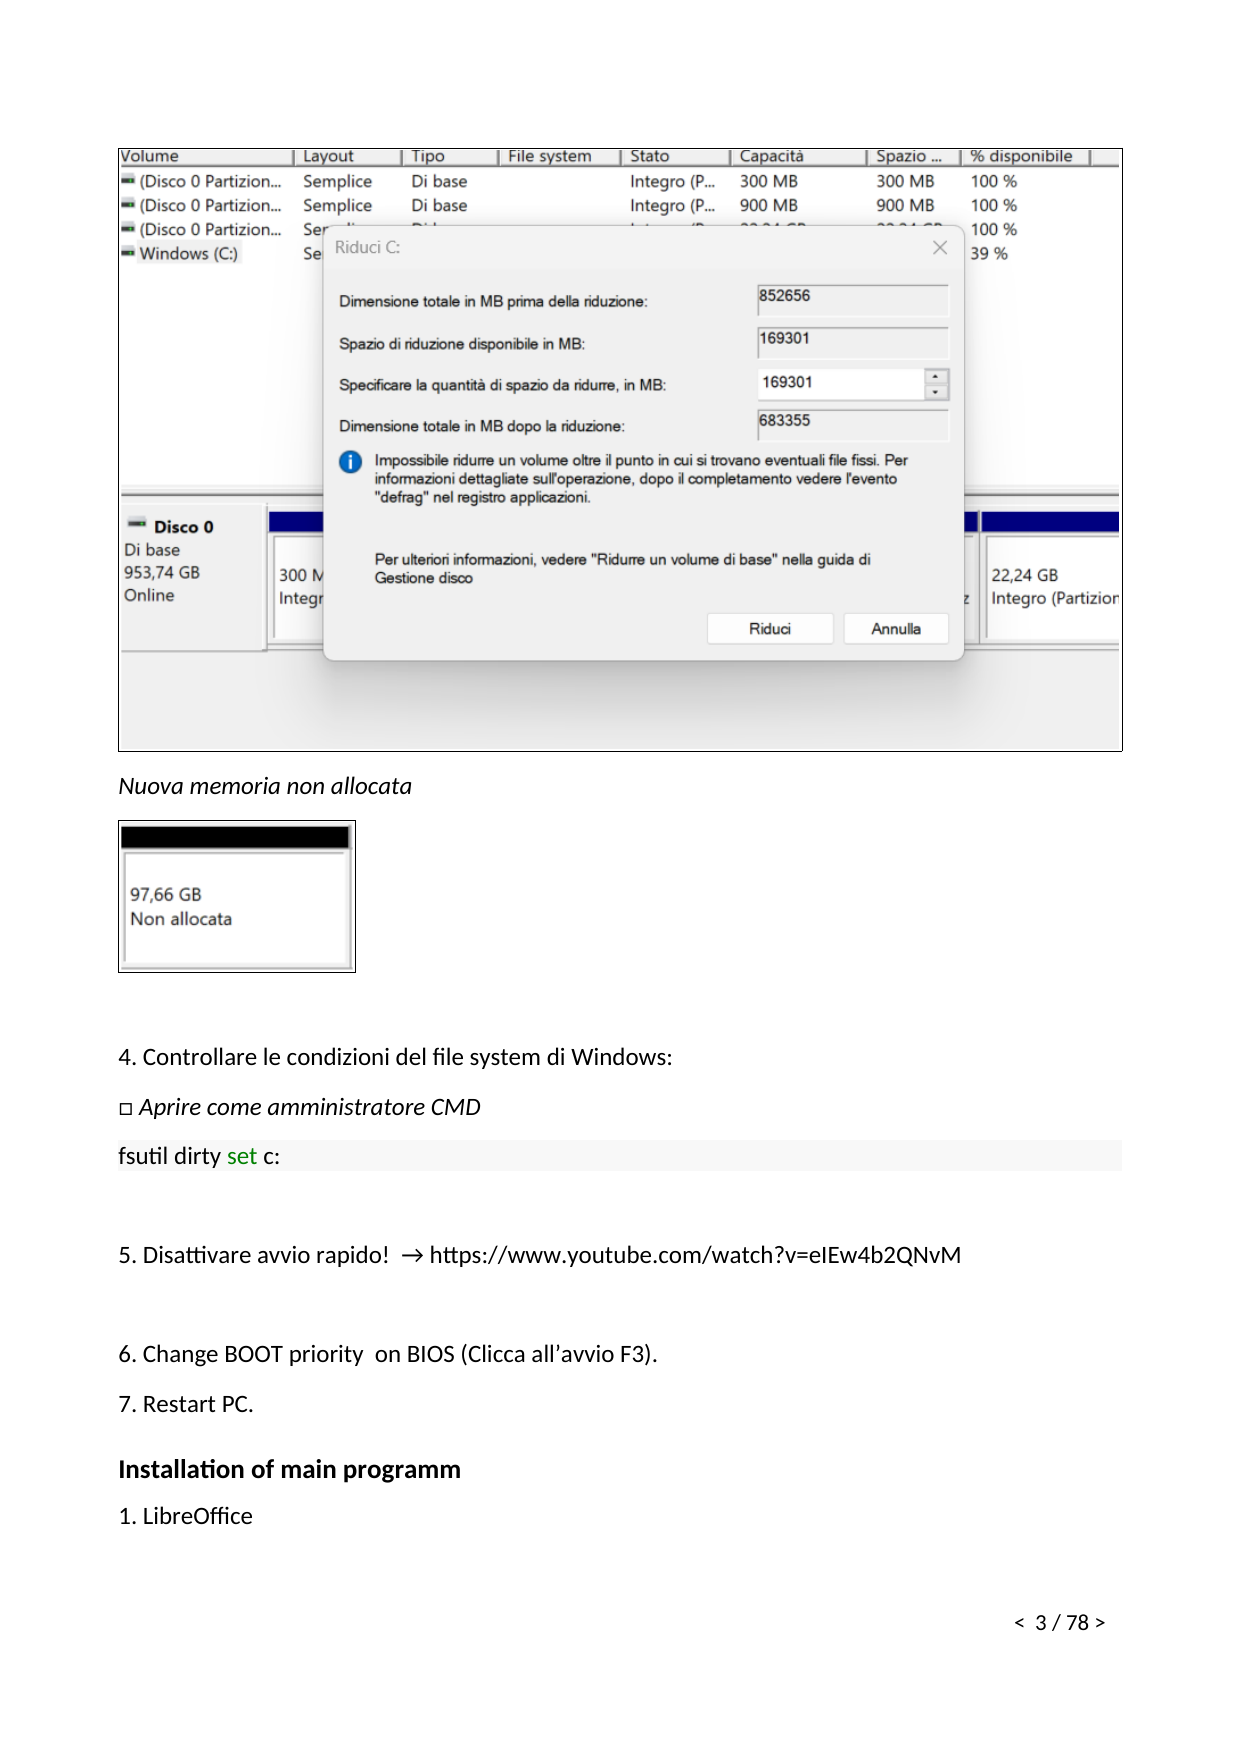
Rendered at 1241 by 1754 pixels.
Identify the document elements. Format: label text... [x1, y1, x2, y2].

text □ Aprire come amministratore CMD [118, 1091, 1122, 1121]
text Nuova memoria non allocata [118, 770, 1122, 801]
text 7. Restart PC. [118, 1388, 1122, 1419]
text 6. Change BOOT priority on BIOS (Clicca all’avvio F3). [118, 1338, 1122, 1369]
text 4. Controllare le condizioni del file system di Windows: [118, 1041, 1122, 1072]
picture [121, 822, 353, 970]
subtitle Installation of main programm [118, 1452, 1122, 1485]
text fsutil dirty set c: [118, 1140, 1122, 1171]
text 1. LibreOffice [118, 1500, 1122, 1531]
picture [121, 150, 1119, 749]
text 5. Disattivare avvio rapido! → https://www.youtube.com/watch?v=eIEw4b2QNvM [118, 1239, 1122, 1270]
